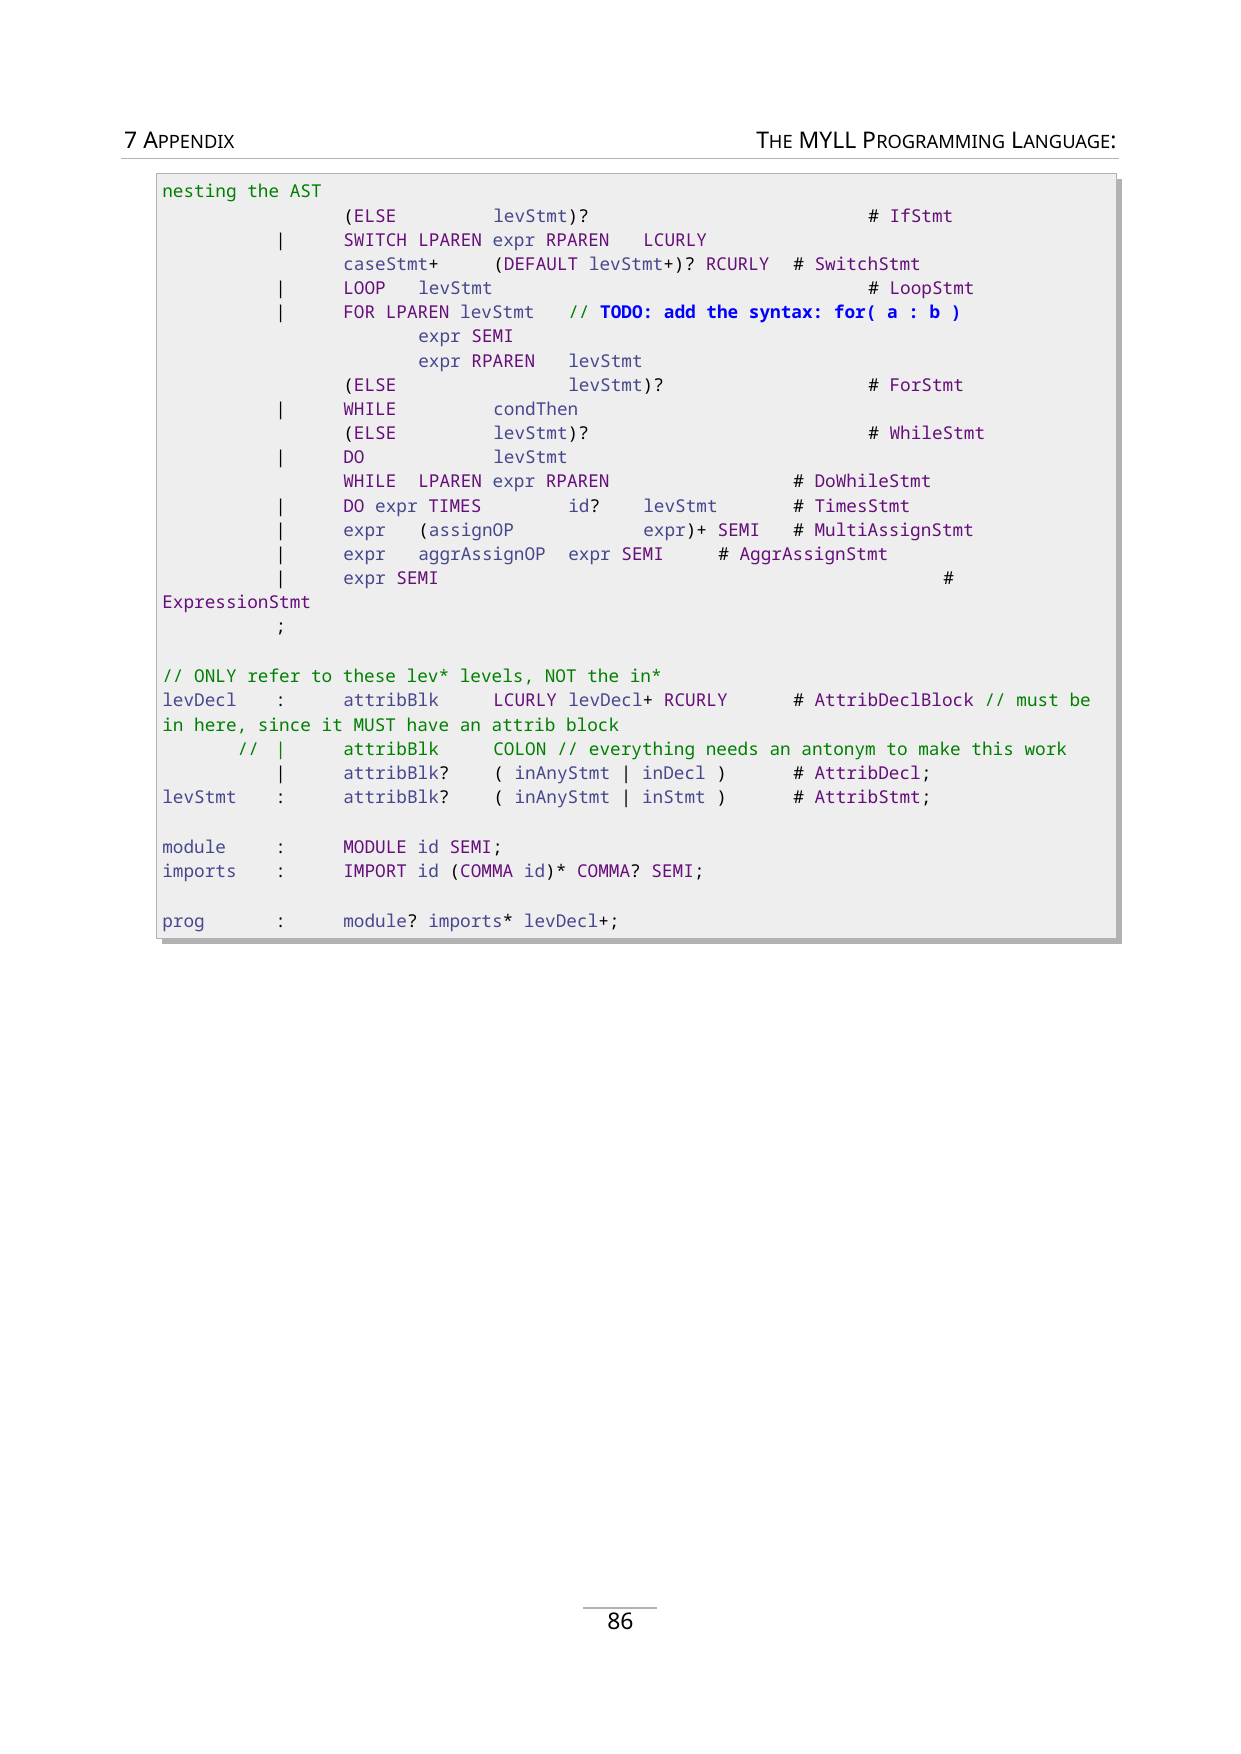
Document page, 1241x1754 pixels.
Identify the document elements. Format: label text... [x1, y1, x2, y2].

text nesting the AST (ELSE levStmt)? # IfStmt | SWITCH LPAREN expr RPAREN LCURLY caseStmt+ (DEFAULT levStmt+)? RCURLY # SwitchStmt | LOOP levStmt # LoopStmt | FOR LPAREN levStmt // TODO: add the syntax: for( a : b ) expr SEMI expr RPAREN levStmt (ELSE levStmt)? # ForStmt | WHILE condThen (ELSE levStmt)? # WhileStmt | DO levStmt WHILE LPAREN expr RPAREN # DoWhileStmt | DO expr TIMES id? levStmt # TimesStmt | expr (assignOP expr)+ SEMI # MultiAssignStmt | expr aggrAssignOP expr SEMI # AggrAssignStmt | expr SEMI # ExpressionStmt ; // ONLY refer to these lev* levels, NOT the in* levDecl : attribBlk LCURLY levDecl+ RCURLY # AttribDeclBlock // must be in here, since it MUST have an attrib block // | attribBlk COLON // everything needs an antonym to make this work | attribBlk? ( inAnyStmt | inDecl ) # AttribDecl; levStmt : attribBlk? ( inAnyStmt | inStmt ) # AttribStmt; module : MODULE id SEMI; imports : IMPORT id (COMMA id)* COMMA? SEMI; prog : module? imports* levDecl+; [157, 174, 1116, 938]
